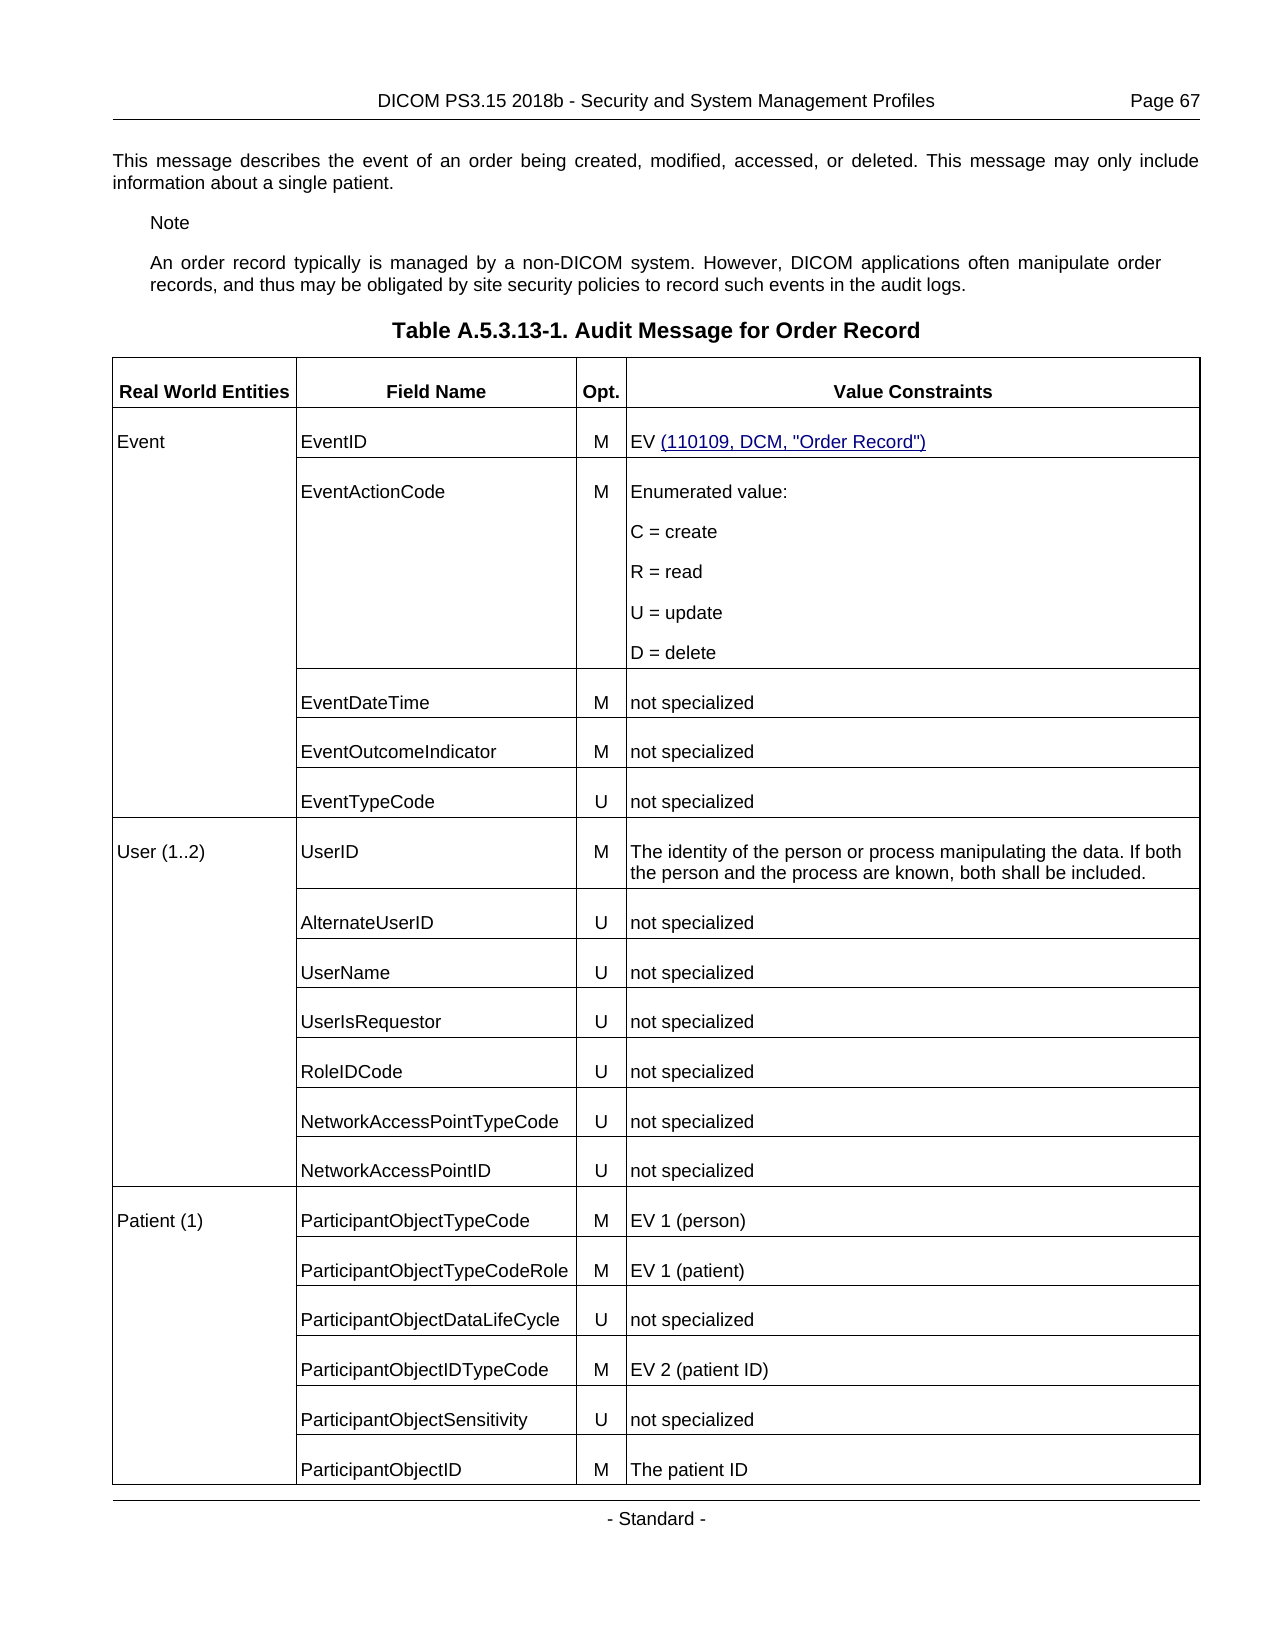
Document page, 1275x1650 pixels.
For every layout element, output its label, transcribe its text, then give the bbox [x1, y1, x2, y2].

table_cell M [577, 1336, 626, 1385]
table_cell not specialized [627, 1286, 1199, 1335]
table_cell The identity of the person or process manipulating the data. If both the person and the process are known, both shall be included. [627, 818, 1199, 888]
table_cell User (1..2) [113, 818, 296, 1186]
table_cell U [577, 889, 626, 937]
table_cell The patient ID [627, 1435, 1199, 1484]
table_cell M [577, 818, 626, 888]
table_cell not specialized [627, 1386, 1199, 1434]
table_cell not specialized [627, 768, 1199, 817]
table_cell Enumerated value: C = create R = read U = update D = delete [627, 458, 1199, 667]
table_header Field Name [297, 358, 576, 407]
table_cell not specialized [627, 939, 1199, 987]
table_cell NetworkAccessPointTypeCode [297, 1088, 576, 1136]
table_cell AlternateUserID [297, 889, 576, 937]
table_cell ParticipantObjectIDTypeCode [297, 1336, 576, 1385]
table_cell Event [113, 408, 296, 817]
table_cell M [577, 1435, 626, 1484]
table_cell U [577, 988, 626, 1037]
table_cell U [577, 768, 626, 817]
table_cell M [577, 718, 626, 767]
table_cell U [577, 939, 626, 987]
table_header Opt. [577, 358, 626, 407]
table_header Value Constraints [627, 358, 1199, 407]
table_cell EV (110109, DCM, "Order Record") [627, 408, 1199, 457]
table_cell Patient (1) [113, 1187, 296, 1484]
table_cell ParticipantObjectTypeCode [297, 1187, 576, 1236]
text This message describes the event of an order being created, modified, accessed, or deleted. This message may only include information about a single patient. [112, 150, 1200, 193]
table_cell ParticipantObjectDataLifeCycle [297, 1286, 576, 1335]
table_cell NetworkAccessPointID [297, 1137, 576, 1186]
table_cell U [577, 1386, 626, 1434]
table_cell not specialized [627, 1038, 1199, 1087]
table_cell M [577, 1237, 626, 1285]
table_cell U [577, 1038, 626, 1087]
table_cell EventActionCode [297, 458, 576, 667]
table_cell EventID [297, 408, 576, 457]
table_cell UserIsRequestor [297, 988, 576, 1037]
table_cell U [577, 1137, 626, 1186]
text Note [150, 212, 1162, 233]
table_cell RoleIDCode [297, 1038, 576, 1087]
table_cell M [577, 1187, 626, 1236]
table_cell UserID [297, 818, 576, 888]
table_cell U [577, 1088, 626, 1136]
table_cell U [577, 1286, 626, 1335]
table_cell M [577, 408, 626, 457]
table_cell not specialized [627, 718, 1199, 767]
table_cell ParticipantObjectTypeCodeRole [297, 1237, 576, 1285]
text An order record typically is managed by a non-DICOM system. However, DICOM applications often manipulate order records, and thus may be obligated by site security policies to record such events in the audit logs. [150, 252, 1162, 295]
table_cell not specialized [627, 1137, 1199, 1186]
table_cell EventDateTime [297, 669, 576, 717]
table_cell M [577, 458, 626, 667]
table_cell EV 1 (person) [627, 1187, 1199, 1236]
table_cell EventTypeCode [297, 768, 576, 817]
table_cell ParticipantObjectSensitivity [297, 1386, 576, 1434]
table_cell M [577, 669, 626, 717]
table_cell EV 1 (patient) [627, 1237, 1199, 1285]
table_cell not specialized [627, 889, 1199, 937]
table_cell ParticipantObjectID [297, 1435, 576, 1484]
table_cell not specialized [627, 988, 1199, 1037]
table_cell EventOutcomeIndicator [297, 718, 576, 767]
table_cell UserName [297, 939, 576, 987]
text Table A.5.3.13-1. Audit Message for Order Record [112, 318, 1200, 344]
table_header Real World Entities [113, 358, 296, 407]
table_cell EV 2 (patient ID) [627, 1336, 1199, 1385]
table_cell not specialized [627, 669, 1199, 717]
table_cell not specialized [627, 1088, 1199, 1136]
